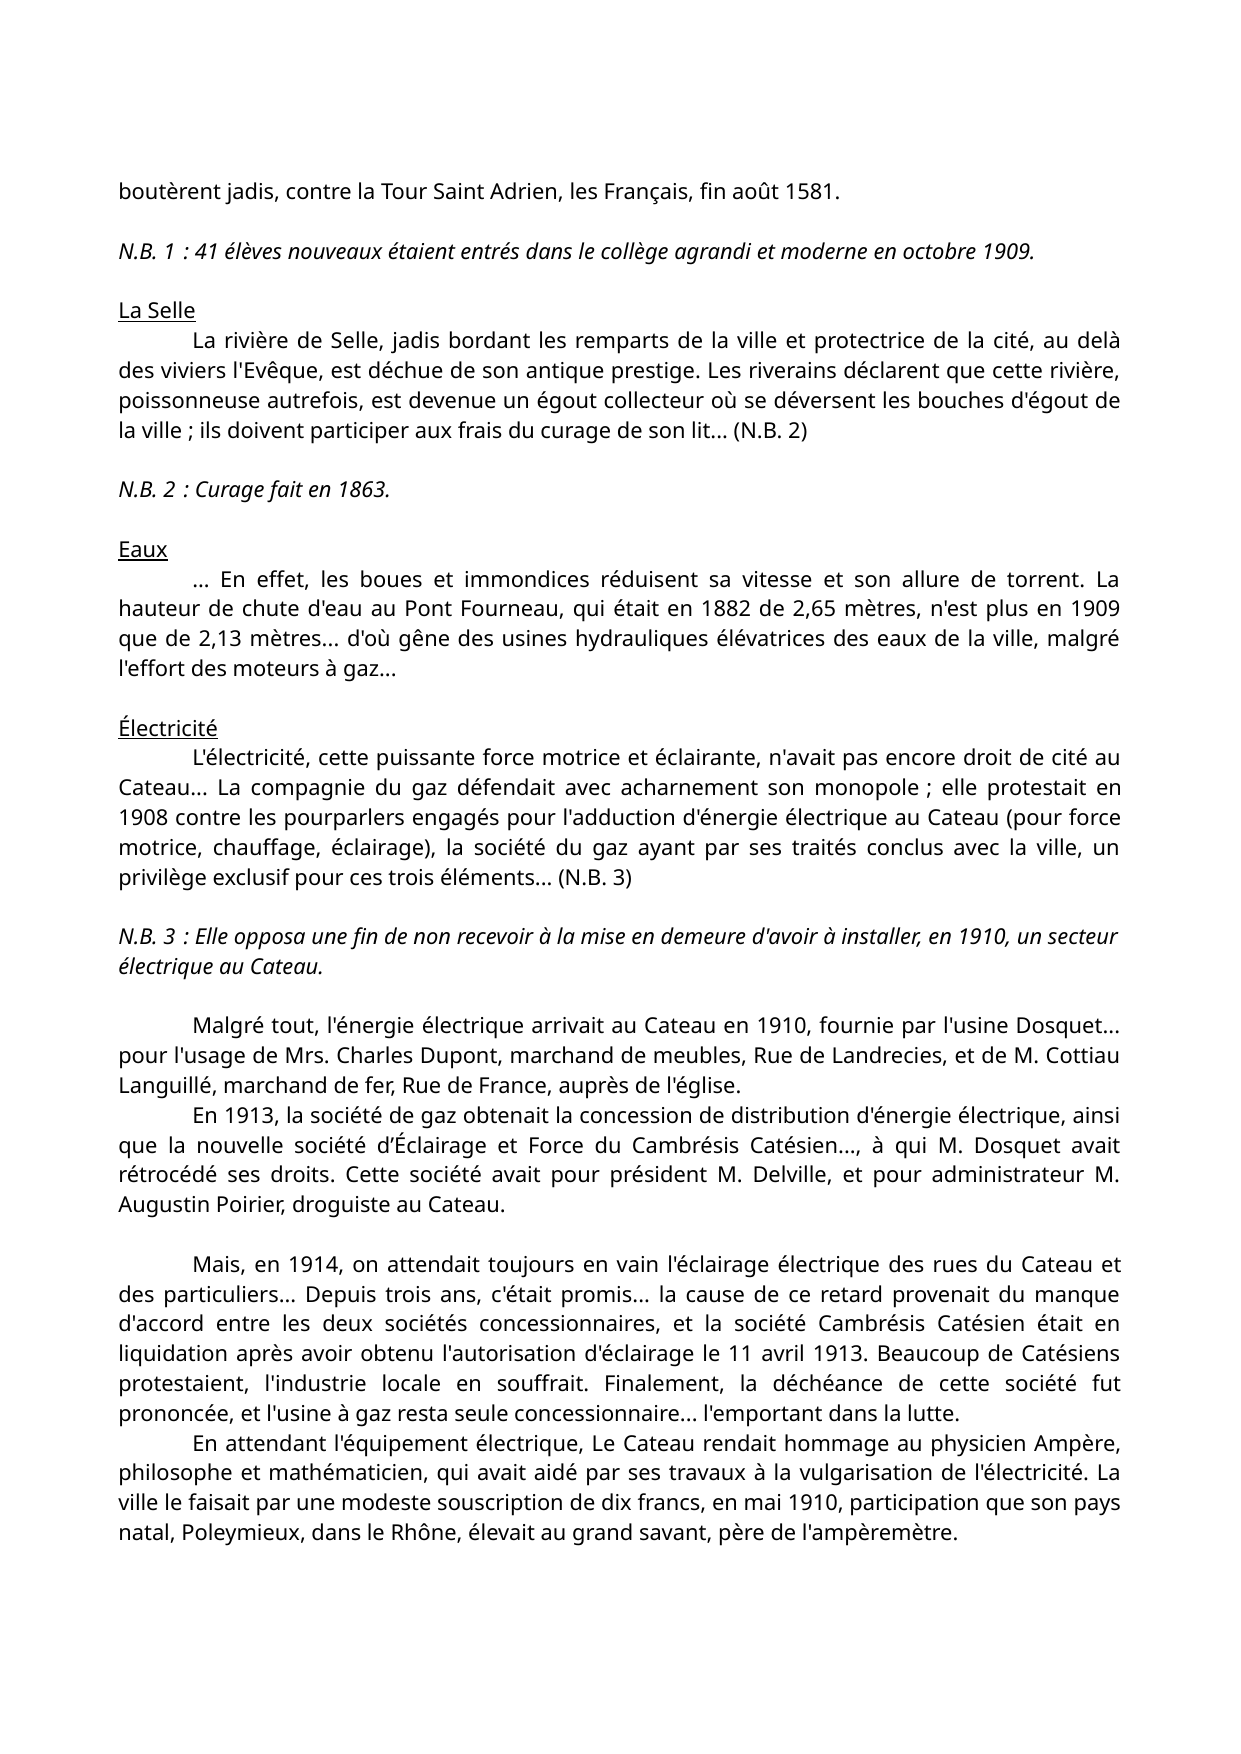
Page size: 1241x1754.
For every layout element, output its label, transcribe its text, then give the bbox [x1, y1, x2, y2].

text La rivière de Selle, jadis bordant les remparts de la ville et protectrice de la cité, au delà des viviers l'Evêque, est déchue de son antique prestige. Les riverains déclarent que cette rivière, poissonneuse autrefois, est devenue un égout collecteur où se déversent les bouches d'égout de la ville ; ils doivent participer aux frais du curage de son lit... (N.B. 2) [118, 325, 1122, 444]
text Malgré tout, l'énergie électrique arrivait au Cateau en 1910, fournie par l'usine Dosquet... pour l'usage de Mrs. Charles Dupont, marchand de meubles, Rue de Landrecies, et de M. Cottiau Languillé, marchand de fer, Rue de France, auprès de l'église. [118, 1011, 1122, 1100]
text N.B. 2 : Curage fait en 1863. [118, 474, 1122, 504]
text Électricité [118, 713, 1122, 742]
text Mais, en 1914, on attendait toujours en vain l'éclairage électrique des rues du Cateau et des particuliers... Depuis trois ans, c'était promis... la cause de ce retard provenait du manque d'accord entre les deux sociétés concessionnaires, et la société Cambrésis Catésien était en liquidation après avoir obtenu l'autorisation d'éclairage le 11 avril 1913. Beaucoup de Catésiens protestaient, l'industrie locale en souffrait. Finalement, la déchéance de cette société fut prononcée, et l'usine à gaz resta seule concessionnaire... l'emportant dans la lutte. [118, 1249, 1122, 1428]
text La Selle [118, 296, 1122, 325]
text En attendant l'équipement électrique, Le Cateau rendait hommage au physicien Ampère, philosophe et mathématicien, qui avait aidé par ses travaux à la vulgarisation de l'électricité. La ville le faisait par une modeste souscription de dix francs, en mai 1910, participation que son pays natal, Poleymieux, dans le Rhône, élevait au grand savant, père de l'ampèremètre. [118, 1428, 1122, 1547]
text … En effet, les boues et immondices réduisent sa vitesse et son allure de torrent. La hauteur de chute d'eau au Pont Fourneau, qui était en 1882 de 2,65 mètres, n'est plus en 1909 que de 2,13 mètres... d'où gêne des usines hydrauliques élévatrices des eaux de la ville, malgré l'effort des moteurs à gaz... [118, 564, 1122, 683]
text N.B. 1 : 41 élèves nouveaux étaient entrés dans le collège agrandi et moderne en octobre 1909. [118, 236, 1122, 266]
text Eaux [118, 534, 1122, 564]
text L'électricité, cette puissante force motrice et éclairante, n'avait pas encore droit de cité au Cateau... La compagnie du gaz défendait avec acharnement son monopole ; elle protestait en 1908 contre les pourparlers engagés pour l'adduction d'énergie électrique au Cateau (pour force motrice, chauffage, éclairage), la société du gaz ayant par ses traités conclus avec la ville, un privilège exclusif pour ces trois éléments... (N.B. 3) [118, 742, 1122, 891]
text boutèrent jadis, contre la Tour Saint Adrien, les Français, fin août 1581. [118, 176, 1122, 206]
text En 1913, la société de gaz obtenait la concession de distribution d'énergie électrique, ainsi que la nouvelle société d’Éclairage et Force du Cambrésis Catésien..., à qui M. Dosquet avait rétrocédé ses droits. Cette société avait pour président M. Delville, et pour administrateur M. Augustin Poirier, droguiste au Cateau. [118, 1100, 1122, 1219]
text N.B. 3 : Elle opposa une fin de non recevoir à la mise en demeure d'avoir à installer, en 1910, un secteur électrique au Cateau. [118, 921, 1122, 981]
